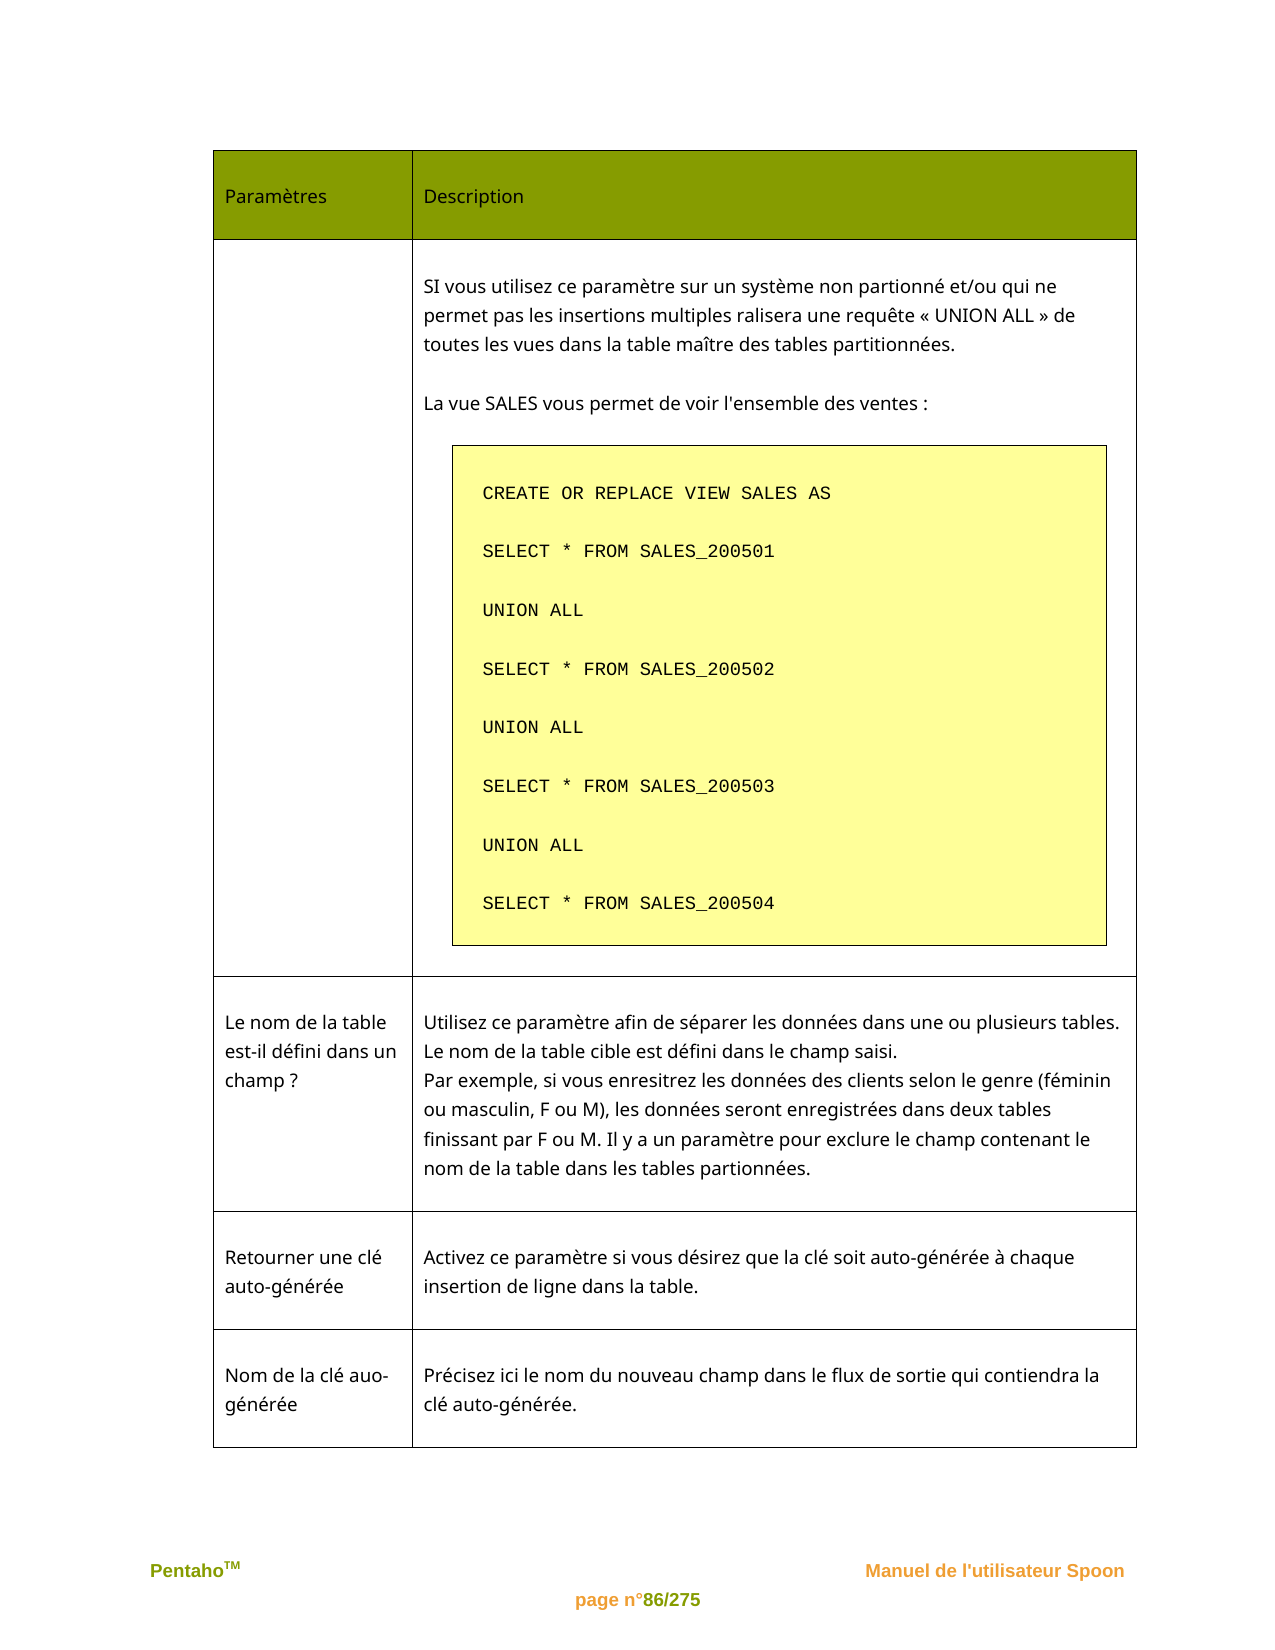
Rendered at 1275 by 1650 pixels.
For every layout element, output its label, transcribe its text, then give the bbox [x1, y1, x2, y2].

table_cell Activez ce paramètre si vous désirez que la clé soit auto-générée à chaque insertion de ligne dans la table. [413, 1212, 1136, 1329]
table_cell Nom de la clé auo-générée [214, 1330, 412, 1447]
table_cell SI vous utilisez ce paramètre sur un système non partionné et/ou qui ne permet pas les insertions multiples ralisera une requête « UNION ALL » de toutes les vues dans la table maître des tables partitionnées. La vue SALES vous permet de voir l'ensemble des ventes : CREATE OR REPLACE VIEW SALES AS SELECT * FROM SALES_200501 UNION ALL SELECT * FROM SALES_200502 UNION ALL SELECT * FROM SALES_200503 UNION ALL SELECT * FROM SALES_200504 [413, 240, 1136, 976]
table_cell Le nom de la table est-il défini dans un champ ? [214, 977, 412, 1211]
table_cell Retourner une clé auto-générée [214, 1212, 412, 1329]
table_header Description [413, 151, 1136, 239]
table_header Paramètres [214, 151, 412, 239]
table_cell Utilisez ce paramètre afin de séparer les données dans une ou plusieurs tables. Le nom de la table cible est défini dans le champ saisi. Par exemple, si vous enresitrez les données des clients selon le genre (féminin ou masculin, F ou M), les données seront enregistrées dans deux tables finissant par F ou M. Il y a un paramètre pour exclure le champ contenant le nom de la table dans les tables partionnées. [413, 977, 1136, 1211]
table_cell [214, 240, 412, 976]
table_cell Précisez ici le nom du nouveau champ dans le flux de sortie qui contiendra la clé auto-générée. [413, 1330, 1136, 1447]
